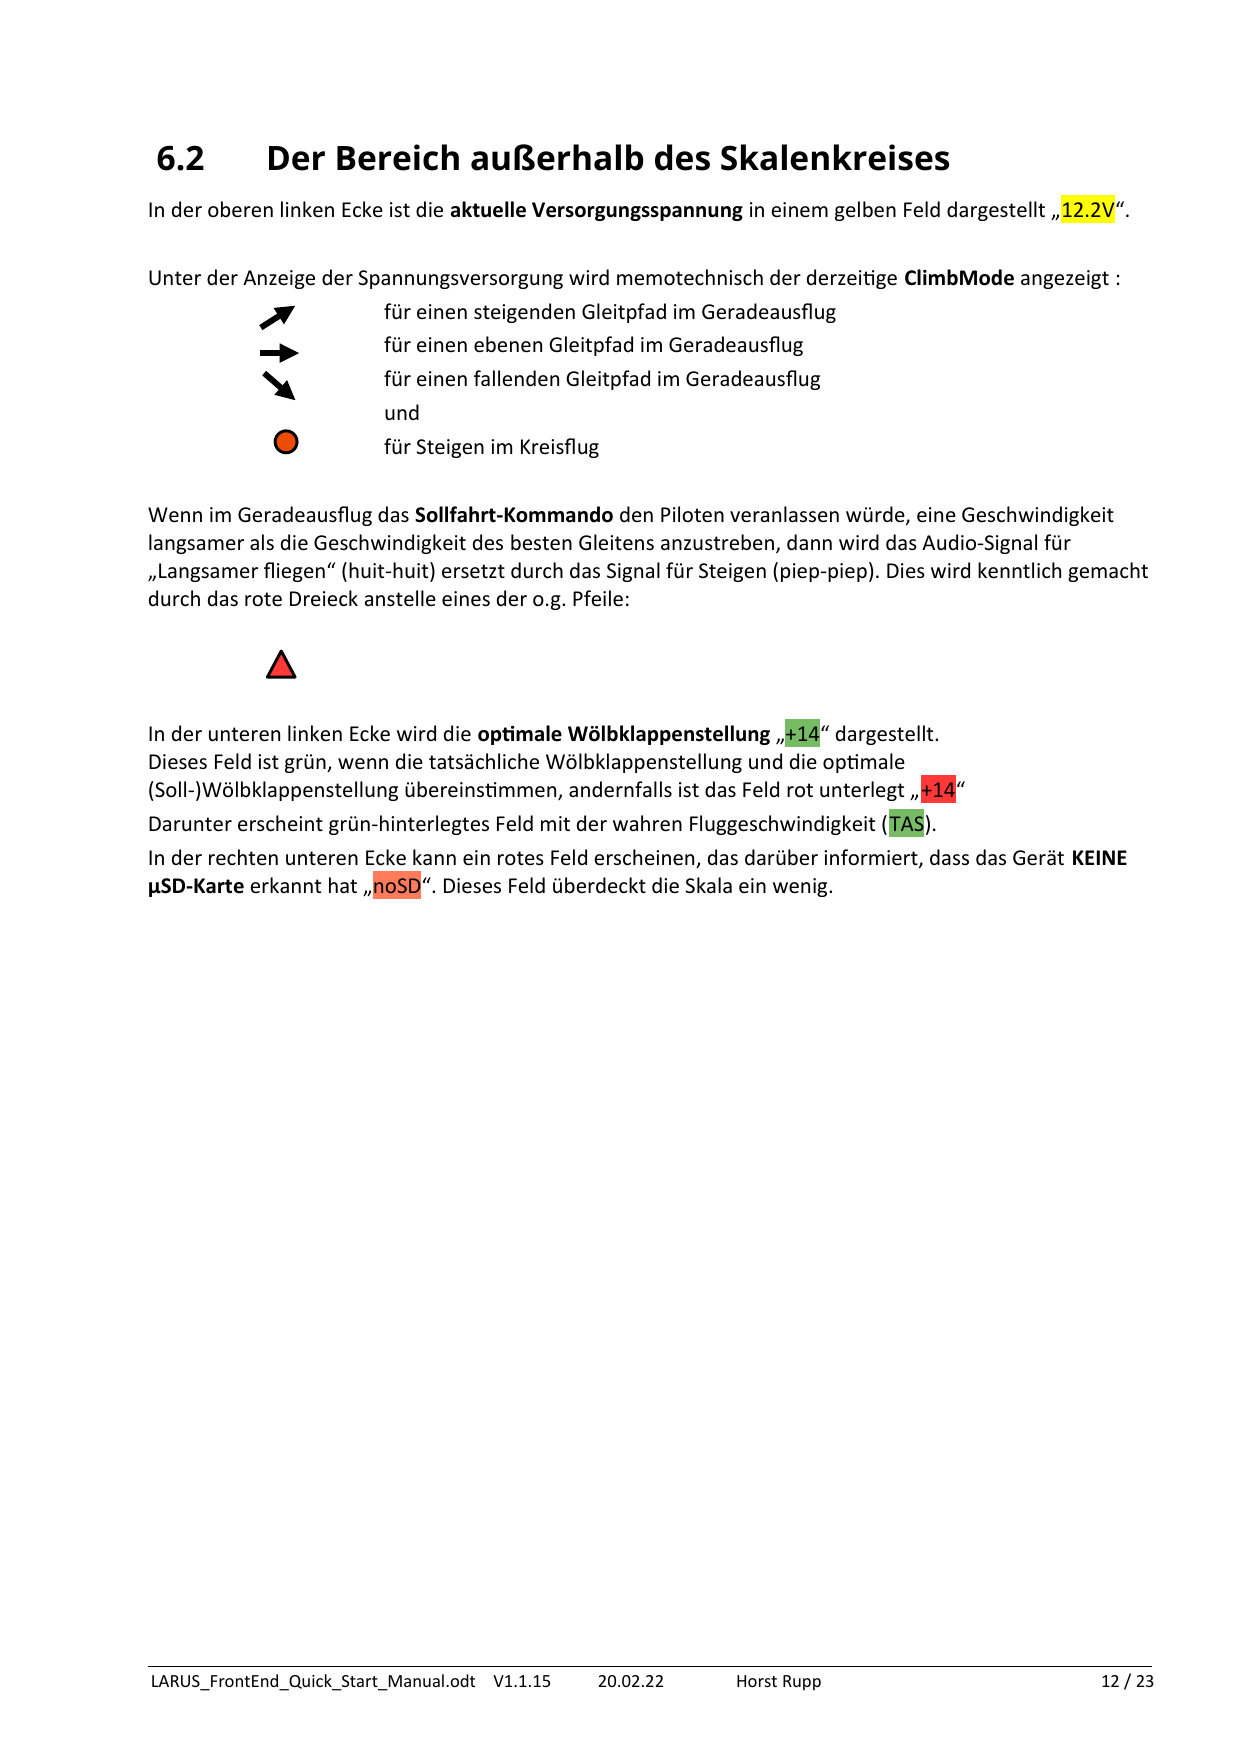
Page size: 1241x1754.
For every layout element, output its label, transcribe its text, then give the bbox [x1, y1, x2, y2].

text In der unteren linken Ecke wird die optimale Wölbklappenstellung „+14“ dargestellt. Dieses Feld ist grün, wenn die tatsächliche Wölbklappenstellung und die optimale (Soll-)Wölbklappenstellung übereinstimmen, andernfalls ist das Feld rot unterlegt „+14“ [148, 719, 1152, 803]
text Unter der Anzeige der Spannungsversorgung wird memotechnisch der derzeitige ClimbMode angezeigt : [148, 263, 1152, 291]
text für einen fallenden Gleitpfad im Geradeausflug [148, 364, 1152, 392]
text Wenn im Geradeausflug das Sollfahrt-Kommando den Piloten veranlassen würde, eine Geschwindigkeit langsamer als die Geschwindigkeit des besten Gleitens anzustreben, dann wird das Audio-Signal für „Langsamer fliegen“ (huit-huit) ersetzt durch das Signal für Steigen (piep-piep). Dies wird kenntlich gemacht durch das rote Dreieck anstelle eines der o.g. Pfeile: [148, 500, 1152, 612]
text Darunter erscheint grün-hinterlegtes Feld mit der wahren Fluggeschwindigkeit (TAS). [148, 809, 1152, 837]
text In der rechten unteren Ecke kann ein rotes Feld erscheinen, das darüber informiert, dass das Gerät KEINE µSD-Karte erkannt hat „noSD“. Dieses Feld überdeckt die Skala ein wenig. [148, 843, 1152, 899]
text für einen ebenen Gleitpfad im Geradeausflug [148, 331, 1152, 359]
text für Steigen im Kreisflug [148, 432, 1152, 460]
subtitle Der Bereich außerhalb des Skalenkreises [148, 134, 1152, 180]
text In der oberen linken Ecke ist die aktuelle Versorgungsspannung in einem gelben Feld dargestellt „12.2V“. [148, 195, 1152, 223]
text für einen steigenden Gleitpfad im Geradeausflug [148, 297, 1152, 325]
text und [148, 398, 1152, 426]
